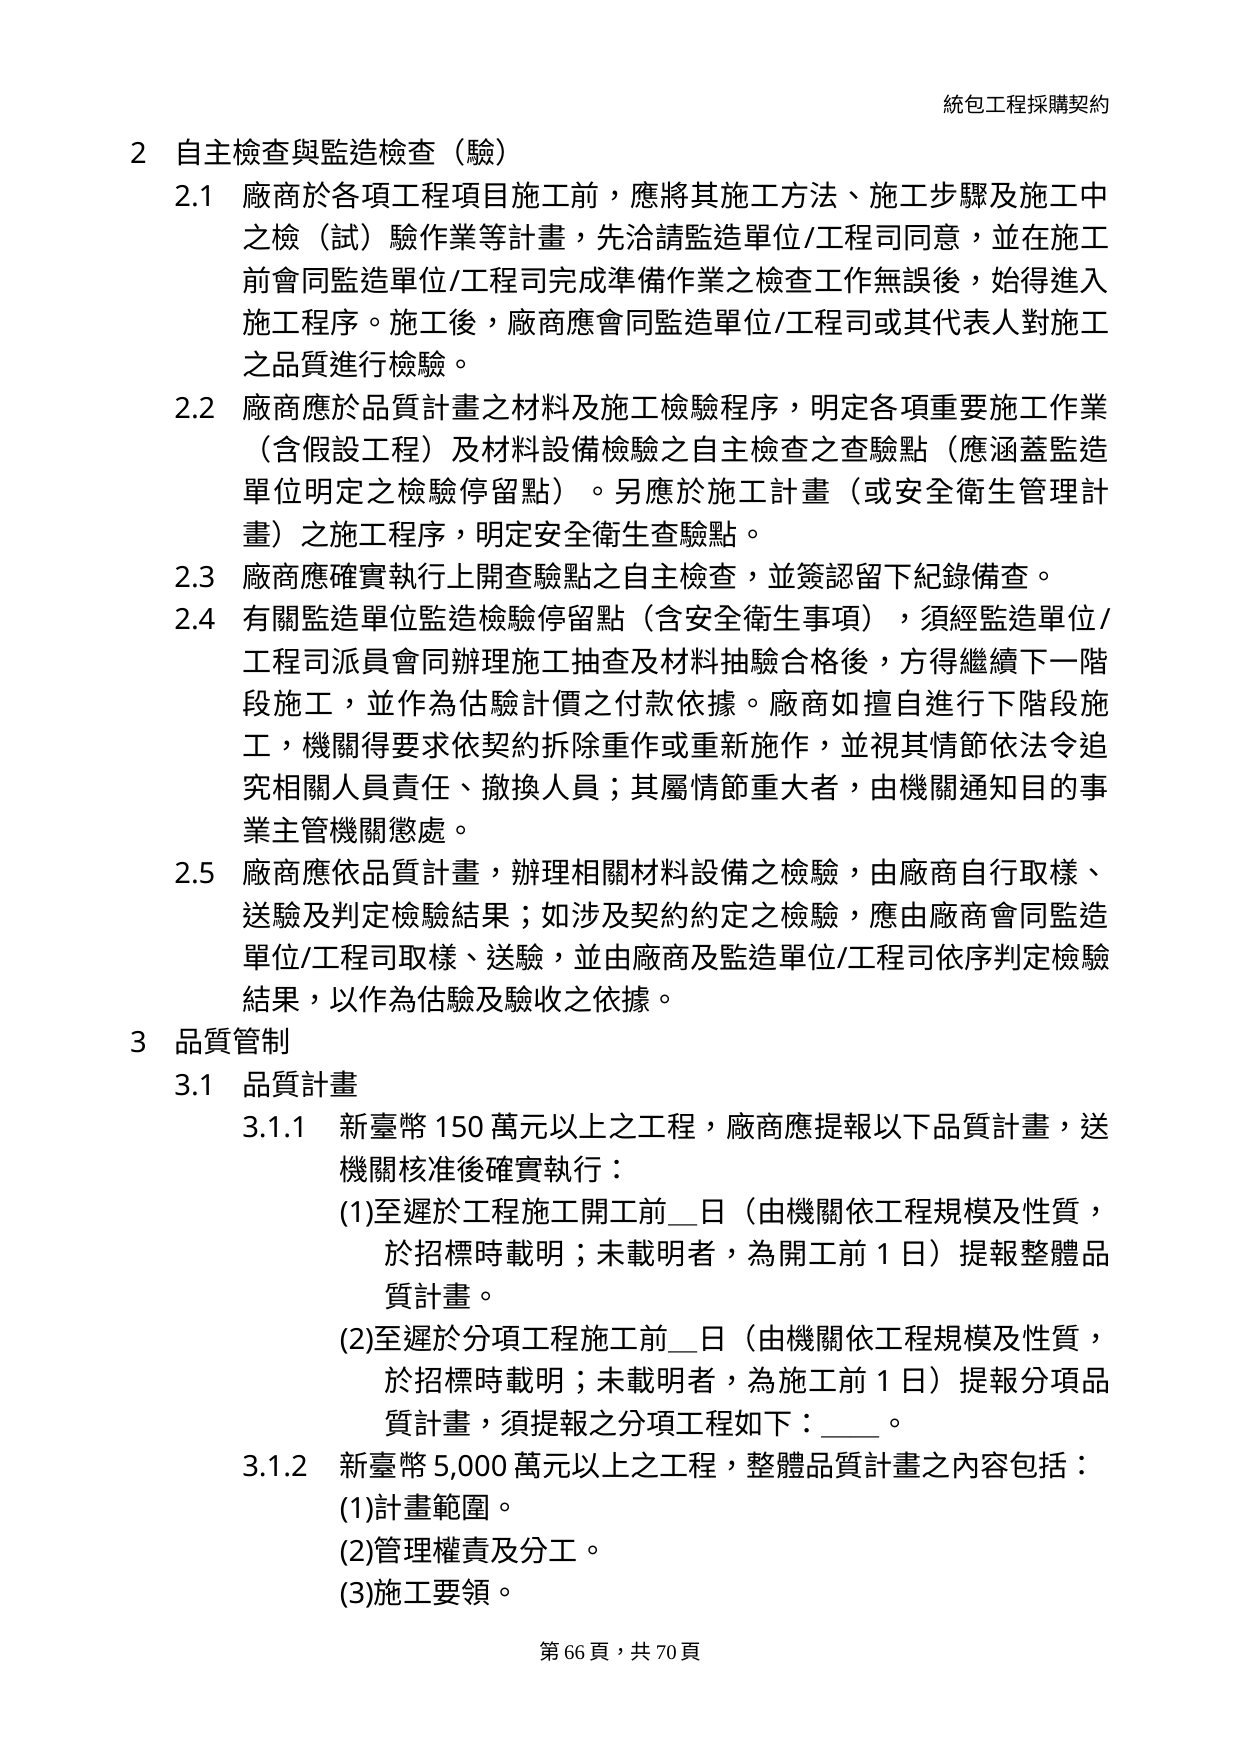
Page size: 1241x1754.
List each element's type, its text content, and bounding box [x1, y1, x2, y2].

list 新臺幣5,000萬元以上之工程，整體品質計畫之內容包括： [242, 1443, 1110, 1485]
list 廠商於各項工程項目施工前，應將其施工方法、施工步驟及施工中之檢（試）驗作業等計畫，先洽請監造單位/工程司同意，並在施工前會同監造單位/工程司完成準備作業之檢查工作無誤後，始得進入施工程序。施工後，廠商應會同監造單位/工程司或其代表人對施工之品質進行檢驗。 [174, 172, 1110, 384]
list 品質管制 [130, 1019, 1110, 1061]
list 品質計畫 [174, 1061, 1110, 1104]
list 至遲於分項工程施工前＿日（由機關依工程規模及性質，於招標時載明；未載明者，為施工前1日）提報分項品質計畫，須提報之分項工程如下：＿＿。 [339, 1316, 1110, 1443]
list 管理權責及分工。 [339, 1527, 1110, 1570]
list 廠商應確實執行上開查驗點之自主檢查，並簽認留下紀錄備查。 [174, 553, 1110, 596]
list 計畫範圍。 [339, 1485, 1110, 1527]
list 自主檢查與監造檢查（驗） [130, 130, 1110, 172]
list 廠商應於品質計畫之材料及施工檢驗程序，明定各項重要施工作業（含假設工程）及材料設備檢驗之自主檢查之查驗點（應涵蓋監造單位明定之檢驗停留點）。另應於施工計畫（或安全衛生管理計畫）之施工程序，明定安全衛生查驗點。 [174, 384, 1110, 553]
list 新臺幣150萬元以上之工程，廠商應提報以下品質計畫，送機關核准後確實執行： [242, 1104, 1110, 1188]
list 至遲於工程施工開工前＿日（由機關依工程規模及性質，於招標時載明；未載明者，為開工前1日）提報整體品質計畫。 [339, 1188, 1110, 1316]
list 施工要領。 [339, 1570, 1110, 1612]
list 有關監造單位監造檢驗停留點（含安全衛生事項），須經監造單位/工程司派員會同辦理施工抽查及材料抽驗合格後，方得繼續下一階段施工，並作為估驗計價之付款依據。廠商如擅自進行下階段施工，機關得要求依契約拆除重作或重新施作，並視其情節依法令追究相關人員責任、撤換人員；其屬情節重大者，由機關通知目的事業主管機關懲處。 [174, 596, 1110, 850]
list 廠商應依品質計畫，辦理相關材料設備之檢驗，由廠商自行取樣、送驗及判定檢驗結果；如涉及契約約定之檢驗，應由廠商會同監造單位/工程司取樣、送驗，並由廠商及監造單位/工程司依序判定檢驗結果，以作為估驗及驗收之依據。 [174, 850, 1110, 1019]
